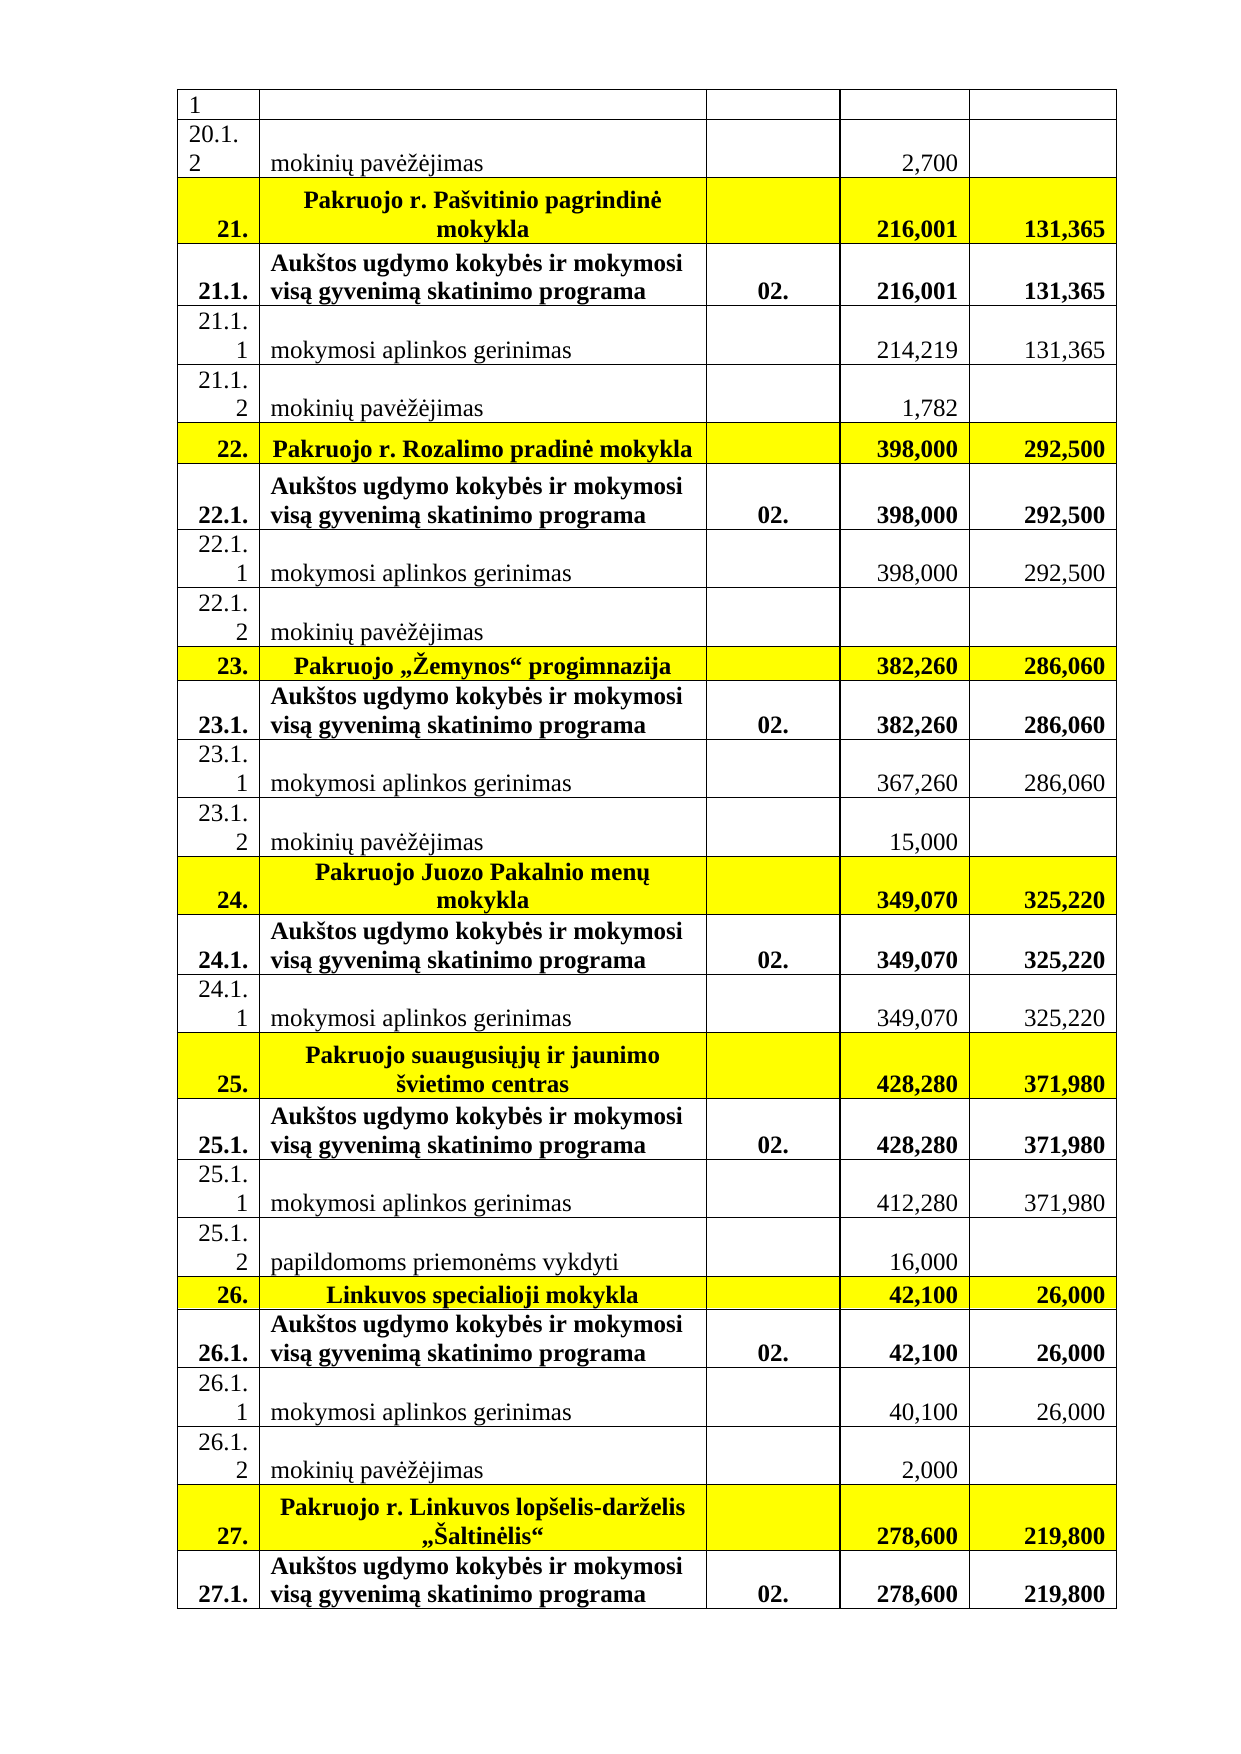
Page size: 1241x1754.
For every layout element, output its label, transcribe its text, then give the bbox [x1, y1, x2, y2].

table_cell mokinių pavėžėjimas [260, 798, 706, 856]
table_cell [707, 1277, 839, 1308]
table_cell [707, 975, 839, 1032]
table_cell 21.1.1 [178, 306, 259, 364]
table_cell [707, 178, 839, 243]
table_cell mokymosi aplinkos gerinimas [260, 740, 706, 797]
table_cell 349,070 [841, 915, 969, 973]
table_cell 398,000 [841, 464, 969, 528]
table_cell 26.1.1 [178, 1368, 259, 1426]
table_cell [707, 740, 839, 797]
table_cell 26. [178, 1277, 259, 1308]
table_cell 42,100 [841, 1310, 969, 1367]
table_cell [707, 530, 839, 587]
table_cell [970, 120, 1116, 177]
table_cell 428,280 [841, 1033, 969, 1098]
table_cell mokinių pavėžėjimas [260, 1427, 706, 1484]
table_cell 286,060 [970, 740, 1116, 797]
table_cell 22. [178, 423, 259, 463]
table_cell 02. [707, 244, 839, 305]
table_cell [707, 857, 839, 914]
table_cell Pakruojo r. Pašvitinio pagrindinė mokykla [260, 178, 706, 243]
table_cell Aukštos ugdymo kokybės ir mokymosi visą gyvenimą skatinimo programa [260, 244, 706, 305]
table_cell 219,800 [970, 1551, 1116, 1608]
table_cell 02. [707, 464, 839, 528]
table_cell mokymosi aplinkos gerinimas [260, 1160, 706, 1217]
table_cell [707, 647, 839, 680]
table_cell 325,220 [970, 857, 1116, 914]
table_cell 278,600 [841, 1551, 969, 1608]
table_cell mokinių pavėžėjimas [260, 120, 706, 177]
table_cell Linkuvos specialioji mokykla [260, 1277, 706, 1308]
table_cell 24.1. [178, 915, 259, 973]
table_cell 325,220 [970, 975, 1116, 1032]
table_cell 25.1.1 [178, 1160, 259, 1217]
table_cell 367,260 [841, 740, 969, 797]
table_cell [707, 1427, 839, 1484]
table_cell [707, 798, 839, 856]
table_cell 02. [707, 915, 839, 973]
table_cell [970, 365, 1116, 422]
table_cell [707, 365, 839, 422]
table_cell [707, 1033, 839, 1098]
table_cell Pakruojo r. Rozalimo pradinė mokykla [260, 423, 706, 463]
table_cell mokymosi aplinkos gerinimas [260, 1368, 706, 1426]
table_cell [970, 90, 1116, 118]
table_cell Aukštos ugdymo kokybės ir mokymosi visą gyvenimą skatinimo programa [260, 1099, 706, 1158]
table_cell 22.1.1 [178, 530, 259, 587]
table_cell 349,070 [841, 857, 969, 914]
table_cell 398,000 [841, 530, 969, 587]
table_cell 23. [178, 647, 259, 680]
table_cell mokinių pavėžėjimas [260, 588, 706, 646]
table_cell Aukštos ugdymo kokybės ir mokymosi visą gyvenimą skatinimo programa [260, 915, 706, 973]
table_cell [260, 90, 706, 118]
table_cell 21.1.2 [178, 365, 259, 422]
table_cell 02. [707, 681, 839, 738]
table_cell [841, 90, 969, 118]
table_cell mokymosi aplinkos gerinimas [260, 306, 706, 364]
table_cell 428,280 [841, 1099, 969, 1158]
table_cell 325,220 [970, 915, 1116, 973]
table_cell 25.1. [178, 1099, 259, 1158]
table_cell 382,260 [841, 681, 969, 738]
table_cell [707, 120, 839, 177]
table_cell Pakruojo suaugusiųjų ir jaunimo švietimo centras [260, 1033, 706, 1098]
table_cell 23.1.1 [178, 740, 259, 797]
table_cell Aukštos ugdymo kokybės ir mokymosi visą gyvenimą skatinimo programa [260, 464, 706, 528]
table_cell 292,500 [970, 464, 1116, 528]
table_cell [970, 1218, 1116, 1276]
table_cell 15,000 [841, 798, 969, 856]
table_cell 26,000 [970, 1368, 1116, 1426]
table_cell 16,000 [841, 1218, 969, 1276]
table_cell 26,000 [970, 1277, 1116, 1308]
table_cell [970, 798, 1116, 856]
table_cell 24.1.1 [178, 975, 259, 1032]
table_cell 292,500 [970, 423, 1116, 463]
table_cell 20.1.2 [178, 120, 259, 177]
table_cell 22.1. [178, 464, 259, 528]
table_cell 214,219 [841, 306, 969, 364]
table_cell 25.1.2 [178, 1218, 259, 1276]
table_cell mokymosi aplinkos gerinimas [260, 530, 706, 587]
table_cell papildomoms priemonėms vykdyti [260, 1218, 706, 1276]
table_cell 26.1.2 [178, 1427, 259, 1484]
table_cell 27.1. [178, 1551, 259, 1608]
table_cell 292,500 [970, 530, 1116, 587]
table_cell [707, 423, 839, 463]
table_cell 219,800 [970, 1485, 1116, 1550]
table_cell 02. [707, 1099, 839, 1158]
table_cell [707, 588, 839, 646]
table_cell 21. [178, 178, 259, 243]
table_cell 1 [178, 90, 259, 118]
table_cell [841, 588, 969, 646]
table_cell mokinių pavėžėjimas [260, 365, 706, 422]
table_cell 398,000 [841, 423, 969, 463]
table_cell Pakruojo Juozo Pakalnio menų mokykla [260, 857, 706, 914]
table_cell Aukštos ugdymo kokybės ir mokymosi visą gyvenimą skatinimo programa [260, 1551, 706, 1608]
table_cell 21.1. [178, 244, 259, 305]
table_cell 25. [178, 1033, 259, 1098]
table_cell 40,100 [841, 1368, 969, 1426]
table_cell 131,365 [970, 306, 1116, 364]
table_cell 216,001 [841, 244, 969, 305]
table_cell 131,365 [970, 178, 1116, 243]
table_cell Pakruojo „Žemynos“ progimnazija [260, 647, 706, 680]
table_cell [970, 588, 1116, 646]
table_cell [707, 90, 839, 118]
table_cell 23.1. [178, 681, 259, 738]
table_cell Aukštos ugdymo kokybės ir mokymosi visą gyvenimą skatinimo programa [260, 681, 706, 738]
table_cell 02. [707, 1551, 839, 1608]
table_cell mokymosi aplinkos gerinimas [260, 975, 706, 1032]
table_cell [707, 306, 839, 364]
table_cell 24. [178, 857, 259, 914]
table_cell Aukštos ugdymo kokybės ir mokymosi visą gyvenimą skatinimo programa [260, 1310, 706, 1367]
table_cell [707, 1160, 839, 1217]
table_cell 22.1.2 [178, 588, 259, 646]
table_cell 23.1.2 [178, 798, 259, 856]
table_cell 26.1. [178, 1310, 259, 1367]
table_cell [707, 1485, 839, 1550]
table_cell 02. [707, 1310, 839, 1367]
table_cell 371,980 [970, 1033, 1116, 1098]
table_cell 349,070 [841, 975, 969, 1032]
table_cell [707, 1368, 839, 1426]
table_cell Pakruojo r. Linkuvos lopšelis-darželis „Šaltinėlis“ [260, 1485, 706, 1550]
table_cell [707, 1218, 839, 1276]
table_cell 278,600 [841, 1485, 969, 1550]
table_cell 1,782 [841, 365, 969, 422]
table_cell 286,060 [970, 647, 1116, 680]
table_cell 371,980 [970, 1099, 1116, 1158]
table_cell 371,980 [970, 1160, 1116, 1217]
table_cell 26,000 [970, 1310, 1116, 1367]
table_cell 412,280 [841, 1160, 969, 1217]
table_cell 2,000 [841, 1427, 969, 1484]
table_cell [970, 1427, 1116, 1484]
table_cell 286,060 [970, 681, 1116, 738]
table_cell 216,001 [841, 178, 969, 243]
table_cell 382,260 [841, 647, 969, 680]
table_cell 27. [178, 1485, 259, 1550]
table_cell 131,365 [970, 244, 1116, 305]
table_cell 2,700 [841, 120, 969, 177]
table_cell 42,100 [841, 1277, 969, 1308]
